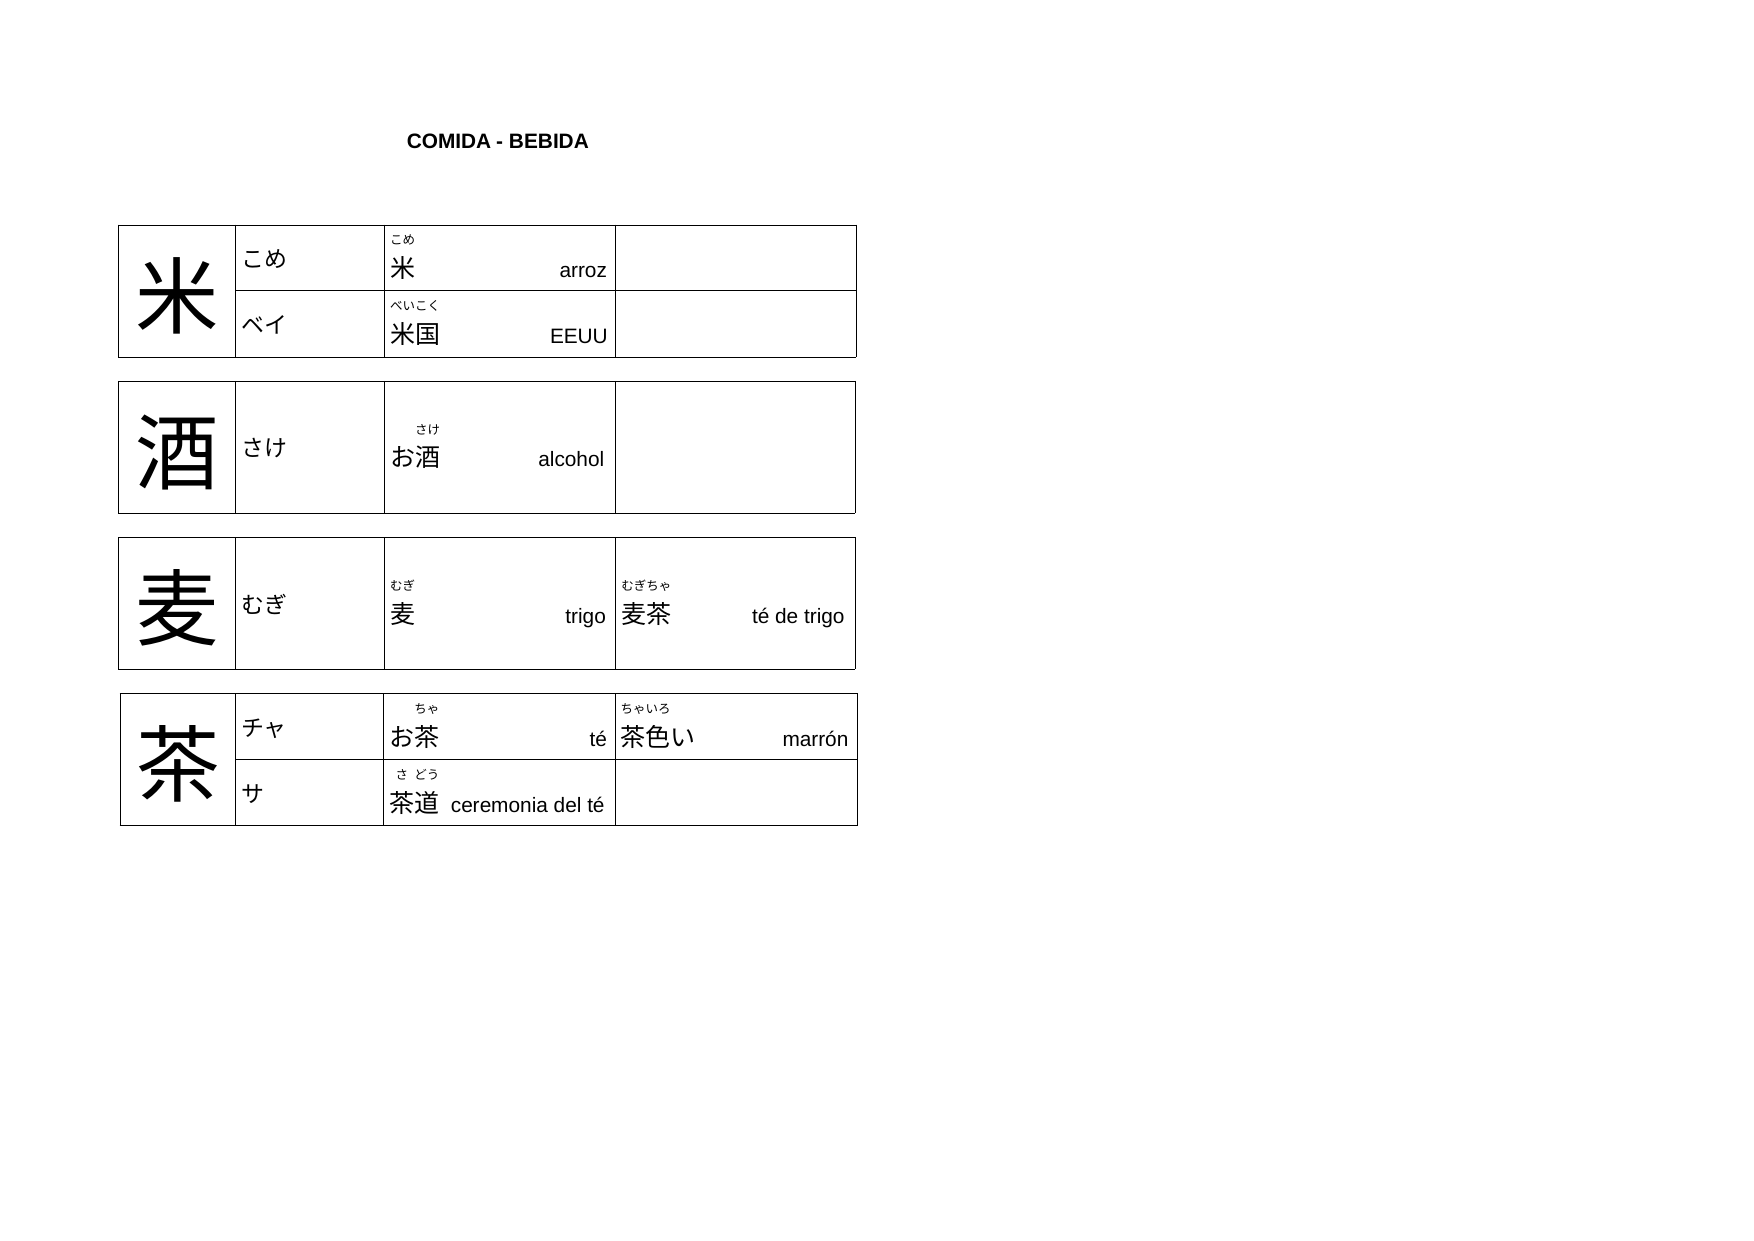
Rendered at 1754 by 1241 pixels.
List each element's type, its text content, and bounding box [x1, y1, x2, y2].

table_header [616, 226, 856, 290]
table_header お酒さけ alcohol [385, 382, 615, 513]
table_cell [616, 291, 856, 357]
table_header 茶ちゃ色いろい marrón [616, 694, 857, 759]
table_header 麦むぎ trigo [385, 538, 615, 669]
table_header 酒 [119, 382, 235, 513]
table_cell 米べい国こく EEUU [385, 291, 615, 357]
table_cell 茶さ道どう ceremonia del té [384, 760, 615, 825]
table_header むぎ [236, 538, 384, 669]
table_header [616, 382, 855, 513]
table_header 米こめ arroz [385, 226, 615, 290]
table_header こめ [236, 226, 384, 290]
table_header さけ [236, 382, 384, 513]
table_cell サ [236, 760, 383, 825]
table_header お茶ちゃ té [384, 694, 615, 759]
table_header 麦むぎ茶ちゃ té de trigo [616, 538, 855, 669]
table_header 茶 [121, 694, 235, 825]
table_header 麦 [119, 538, 235, 669]
text COMIDA - BEBIDA [118, 129, 877, 153]
table_cell [616, 760, 857, 825]
table_header 米 [119, 226, 235, 357]
table_header チャ [236, 694, 383, 759]
table_cell ベイ [236, 291, 384, 357]
